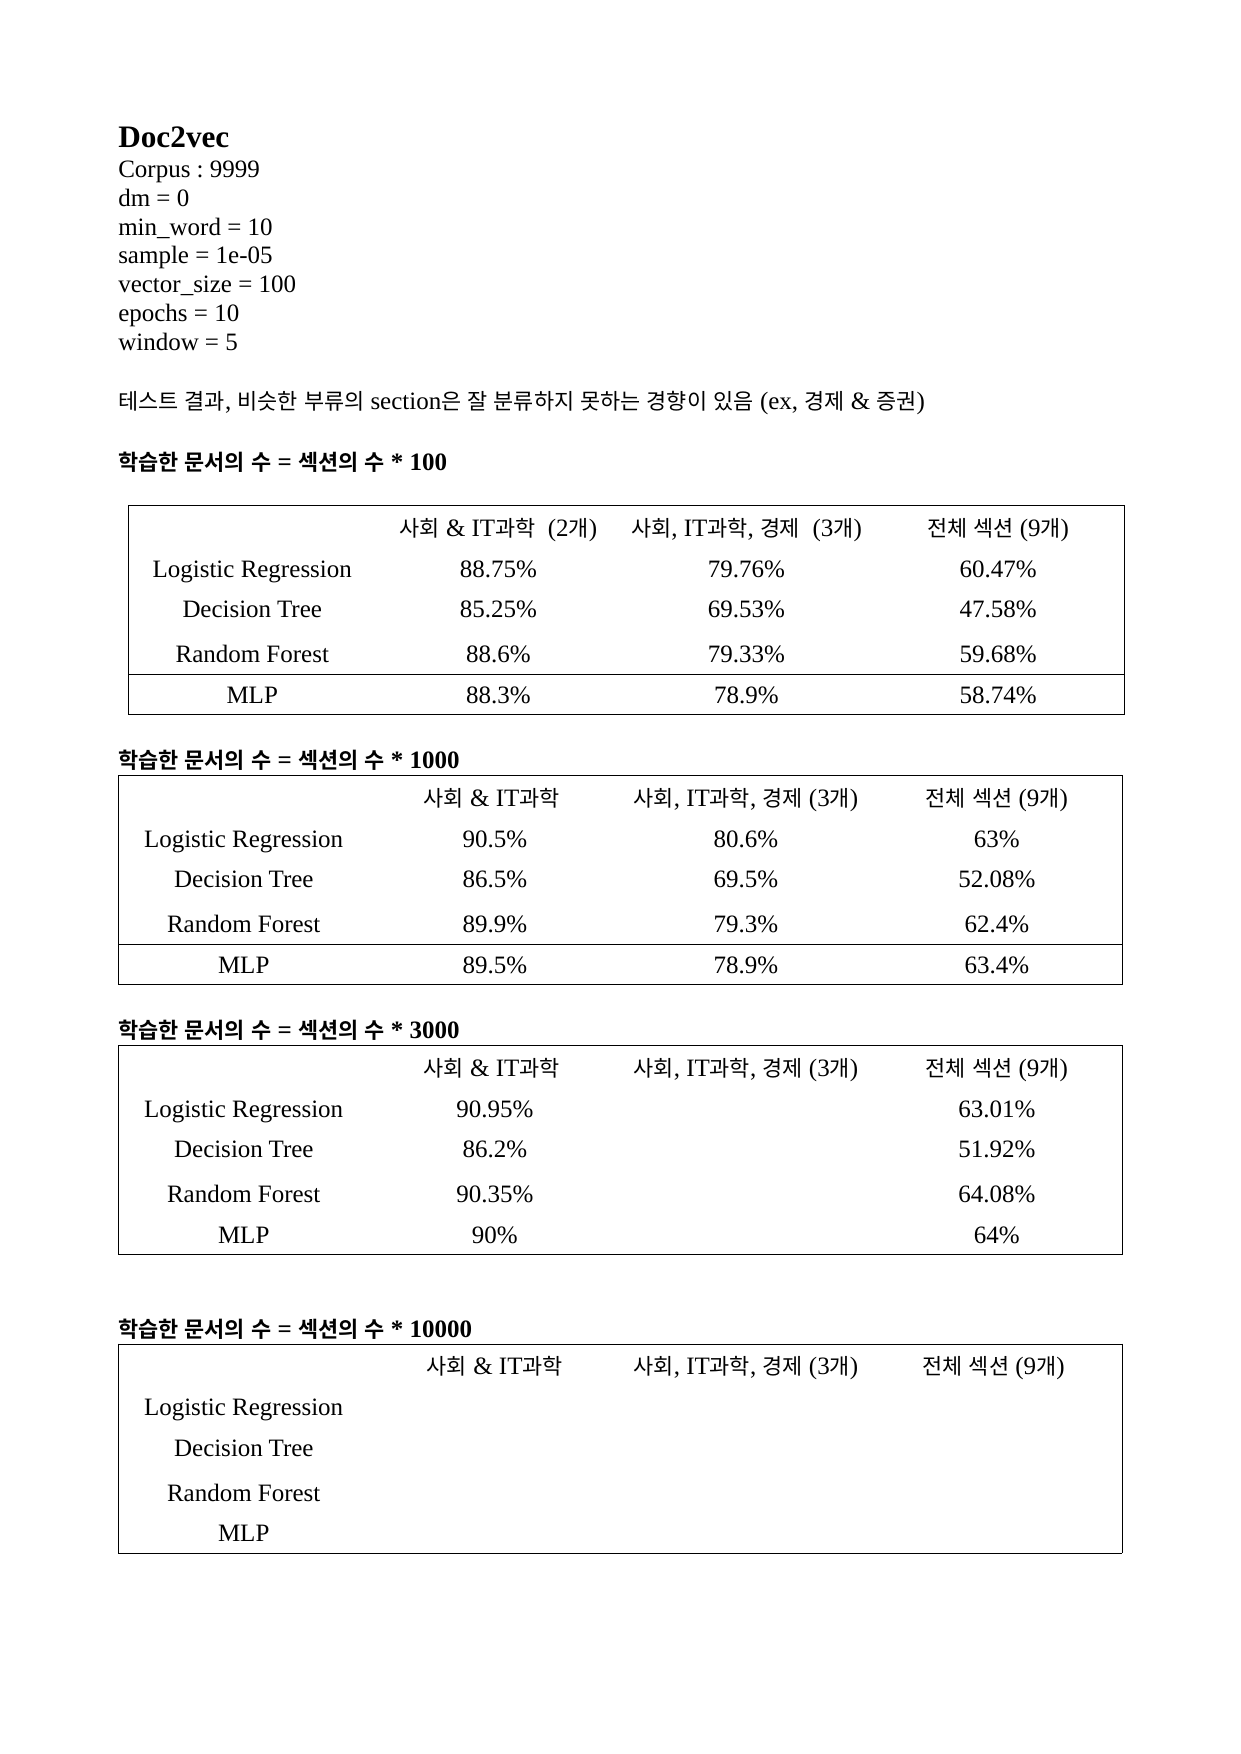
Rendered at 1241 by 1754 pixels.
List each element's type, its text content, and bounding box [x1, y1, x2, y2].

table_cell 79.76% [620, 548, 872, 588]
table_cell 89.5% [369, 945, 620, 984]
text Doc2vec [118, 118, 1122, 154]
table_header 전체 섹션 (9개) [871, 1345, 1122, 1387]
table_header 사회 & IT과학 (2개) [376, 506, 620, 548]
table_cell 64% [871, 1214, 1122, 1254]
table_cell [620, 1174, 871, 1214]
table_cell 90% [369, 1214, 620, 1254]
table_header [119, 776, 369, 818]
table_cell MLP [119, 1214, 369, 1254]
text window = 5 [118, 327, 1122, 355]
table_cell 63% [871, 818, 1122, 858]
table_cell 79.33% [620, 634, 872, 674]
table_cell [620, 1473, 871, 1513]
text 학습한 문서의 수 = 섹션의 수 * 3000 [118, 1013, 1122, 1045]
text vector_size = 100 [118, 269, 1122, 298]
table_cell Random Forest [119, 1174, 369, 1214]
table_cell Random Forest [129, 634, 376, 674]
table_cell [369, 1427, 620, 1472]
table_cell 47.58% [872, 588, 1124, 634]
table_cell MLP [119, 945, 369, 984]
table_cell 78.9% [620, 675, 872, 714]
table_cell [620, 1214, 871, 1254]
table_cell 80.6% [620, 818, 871, 858]
table_cell 78.9% [620, 945, 871, 984]
table_cell [369, 1473, 620, 1513]
table_cell [369, 1513, 620, 1553]
table_header [129, 506, 376, 548]
table_cell 89.9% [369, 904, 620, 944]
text Corpus : 9999 [118, 154, 1122, 183]
table_header 사회, IT과학, 경제 (3개) [620, 776, 871, 818]
table_header 전체 섹션 (9개) [871, 1046, 1122, 1088]
text epochs = 10 [118, 298, 1122, 327]
table_cell 90.95% [369, 1088, 620, 1128]
table_cell [620, 1128, 871, 1174]
table_cell Decision Tree [129, 588, 376, 634]
table_cell [620, 1427, 871, 1472]
table_cell Logistic Regression [129, 548, 376, 588]
table_header 사회 & IT과학 [369, 1046, 620, 1088]
text dm = 0 [118, 183, 1122, 212]
table_cell [620, 1387, 871, 1427]
table_cell 86.2% [369, 1128, 620, 1174]
table_cell 60.47% [872, 548, 1124, 588]
table_cell 69.53% [620, 588, 872, 634]
table_cell 88.6% [376, 634, 620, 674]
table_cell Decision Tree [119, 1128, 369, 1174]
table_cell 52.08% [871, 858, 1122, 904]
table_cell 69.5% [620, 858, 871, 904]
table_cell Random Forest [119, 1473, 369, 1513]
table_header 사회, IT과학, 경제 (3개) [620, 1345, 871, 1387]
table_cell 85.25% [376, 588, 620, 634]
table_cell 90.35% [369, 1174, 620, 1214]
text 학습한 문서의 수 = 섹션의 수 * 1000 [118, 743, 1122, 775]
table_cell Random Forest [119, 904, 369, 944]
table_cell 63.4% [871, 945, 1122, 984]
table_header 사회, IT과학, 경제 (3개) [620, 506, 872, 548]
text 테스트 결과, 비슷한 부류의 section은 잘 분류하지 못하는 경향이 있음 (ex, 경제 & 증권) [118, 384, 1122, 416]
table_header [119, 1345, 369, 1387]
table_cell [871, 1473, 1122, 1513]
table_cell [620, 1513, 871, 1553]
table_cell [871, 1427, 1122, 1472]
table_cell 79.3% [620, 904, 871, 944]
table_cell 64.08% [871, 1174, 1122, 1214]
table_cell 58.74% [872, 675, 1124, 714]
table_header 사회 & IT과학 [369, 776, 620, 818]
table_cell 59.68% [872, 634, 1124, 674]
table_cell 63.01% [871, 1088, 1122, 1128]
table_header 사회 & IT과학 [369, 1345, 620, 1387]
table_cell 51.92% [871, 1128, 1122, 1174]
text sample = 1e-05 [118, 240, 1122, 269]
table_cell Logistic Regression [119, 818, 369, 858]
table_cell [620, 1088, 871, 1128]
table_cell 88.3% [376, 675, 620, 714]
text min_word = 10 [118, 212, 1122, 240]
table_header 전체 섹션 (9개) [872, 506, 1124, 548]
table_header [119, 1046, 369, 1088]
text 학습한 문서의 수 = 섹션의 수 * 100 [118, 444, 1122, 476]
table_cell Logistic Regression [119, 1088, 369, 1128]
table_cell MLP [119, 1513, 369, 1553]
table_header 전체 섹션 (9개) [871, 776, 1122, 818]
table_cell 90.5% [369, 818, 620, 858]
table_header 사회, IT과학, 경제 (3개) [620, 1046, 871, 1088]
table_cell [871, 1387, 1122, 1427]
table_cell Decision Tree [119, 858, 369, 904]
text 학습한 문서의 수 = 섹션의 수 * 10000 [118, 1312, 1122, 1343]
table_cell [871, 1513, 1122, 1553]
table_cell Logistic Regression [119, 1387, 369, 1427]
table_cell 88.75% [376, 548, 620, 588]
table_cell Decision Tree [119, 1427, 369, 1472]
table_cell 86.5% [369, 858, 620, 904]
table_cell [369, 1387, 620, 1427]
table_cell MLP [129, 675, 376, 714]
table_cell 62.4% [871, 904, 1122, 944]
